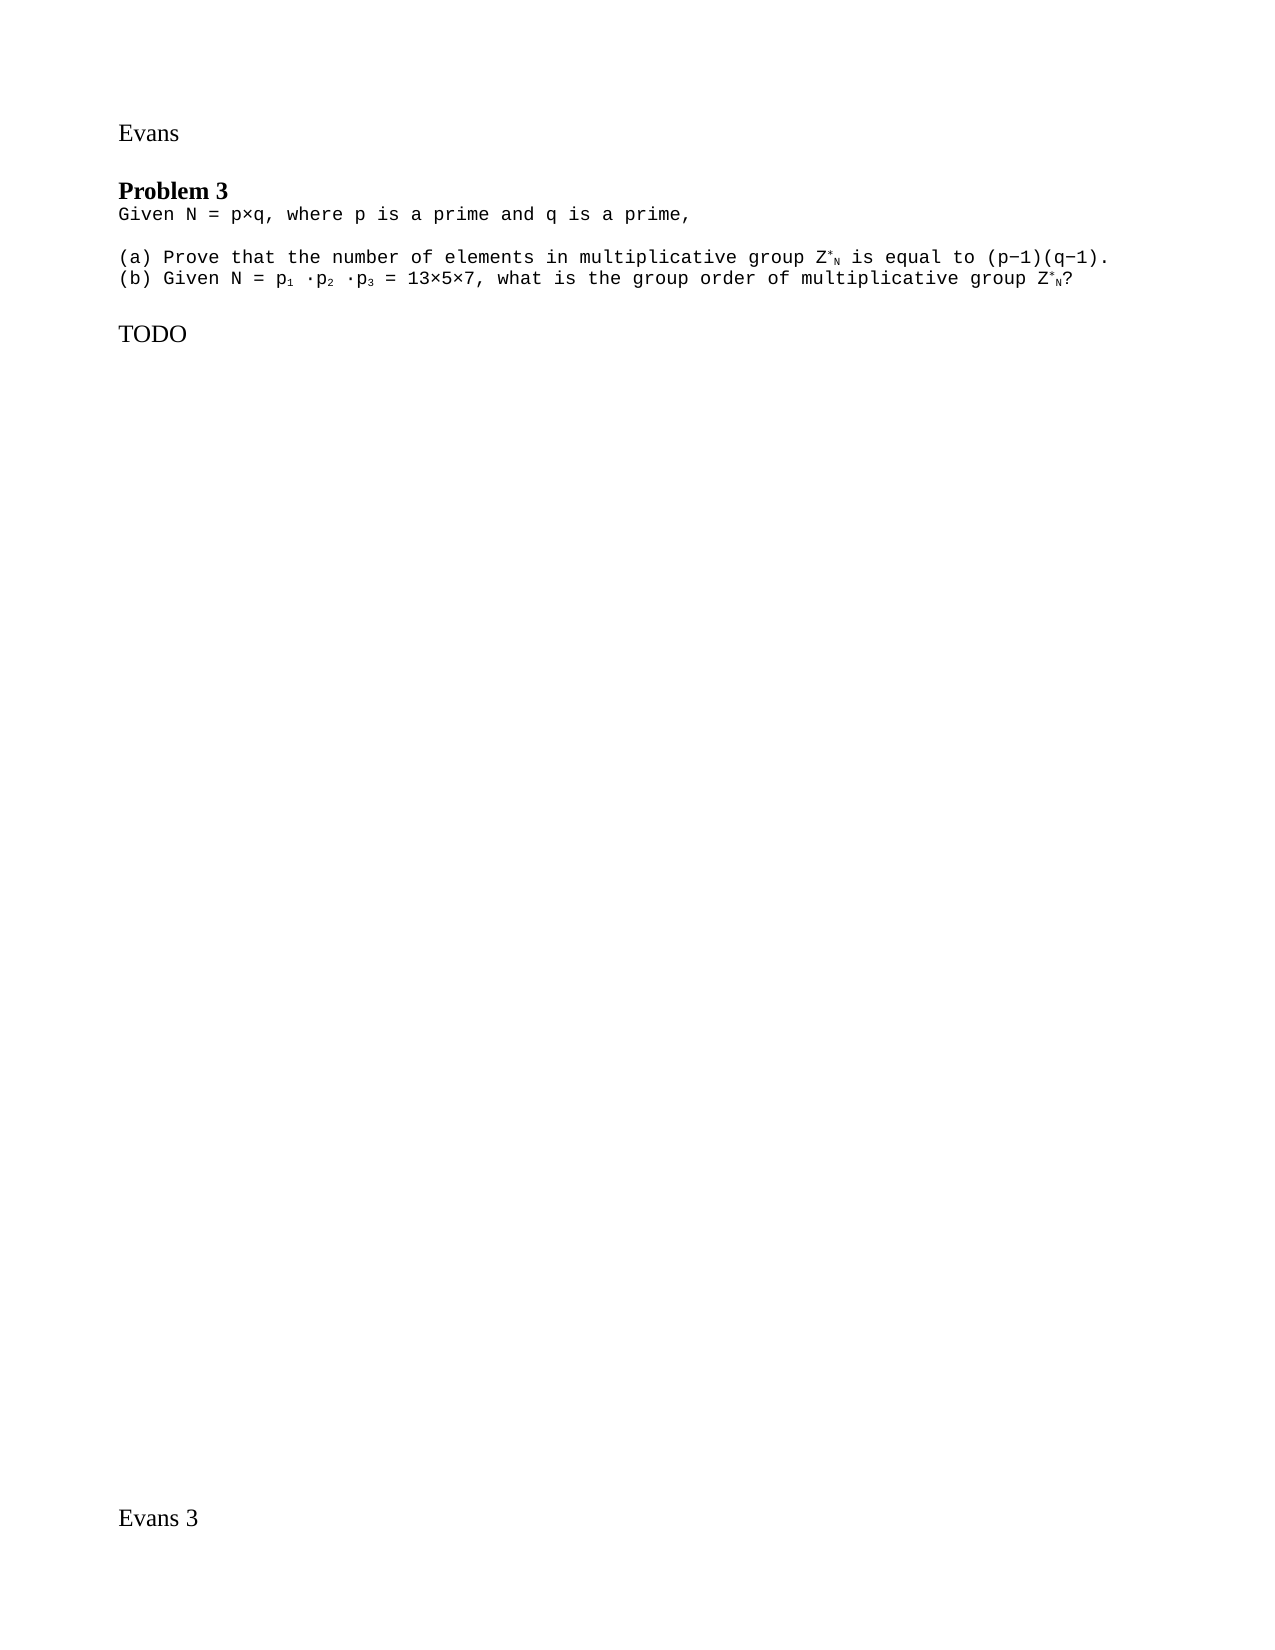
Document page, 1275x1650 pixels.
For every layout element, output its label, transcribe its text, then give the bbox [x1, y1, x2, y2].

text Problem 3 [118, 176, 1157, 205]
text (a) Prove that the number of elements in multiplicative group Z∗N is equal to (p−1)(q−1). [118, 248, 1157, 269]
text Given N = p×q, where p is a prime and q is a prime, [118, 205, 1157, 226]
text (b) Given N = p1 ·p2 ·p3 = 13×5×7, what is the group order of multiplicative group Z∗N? [118, 269, 1157, 290]
text TODO [118, 319, 1157, 348]
